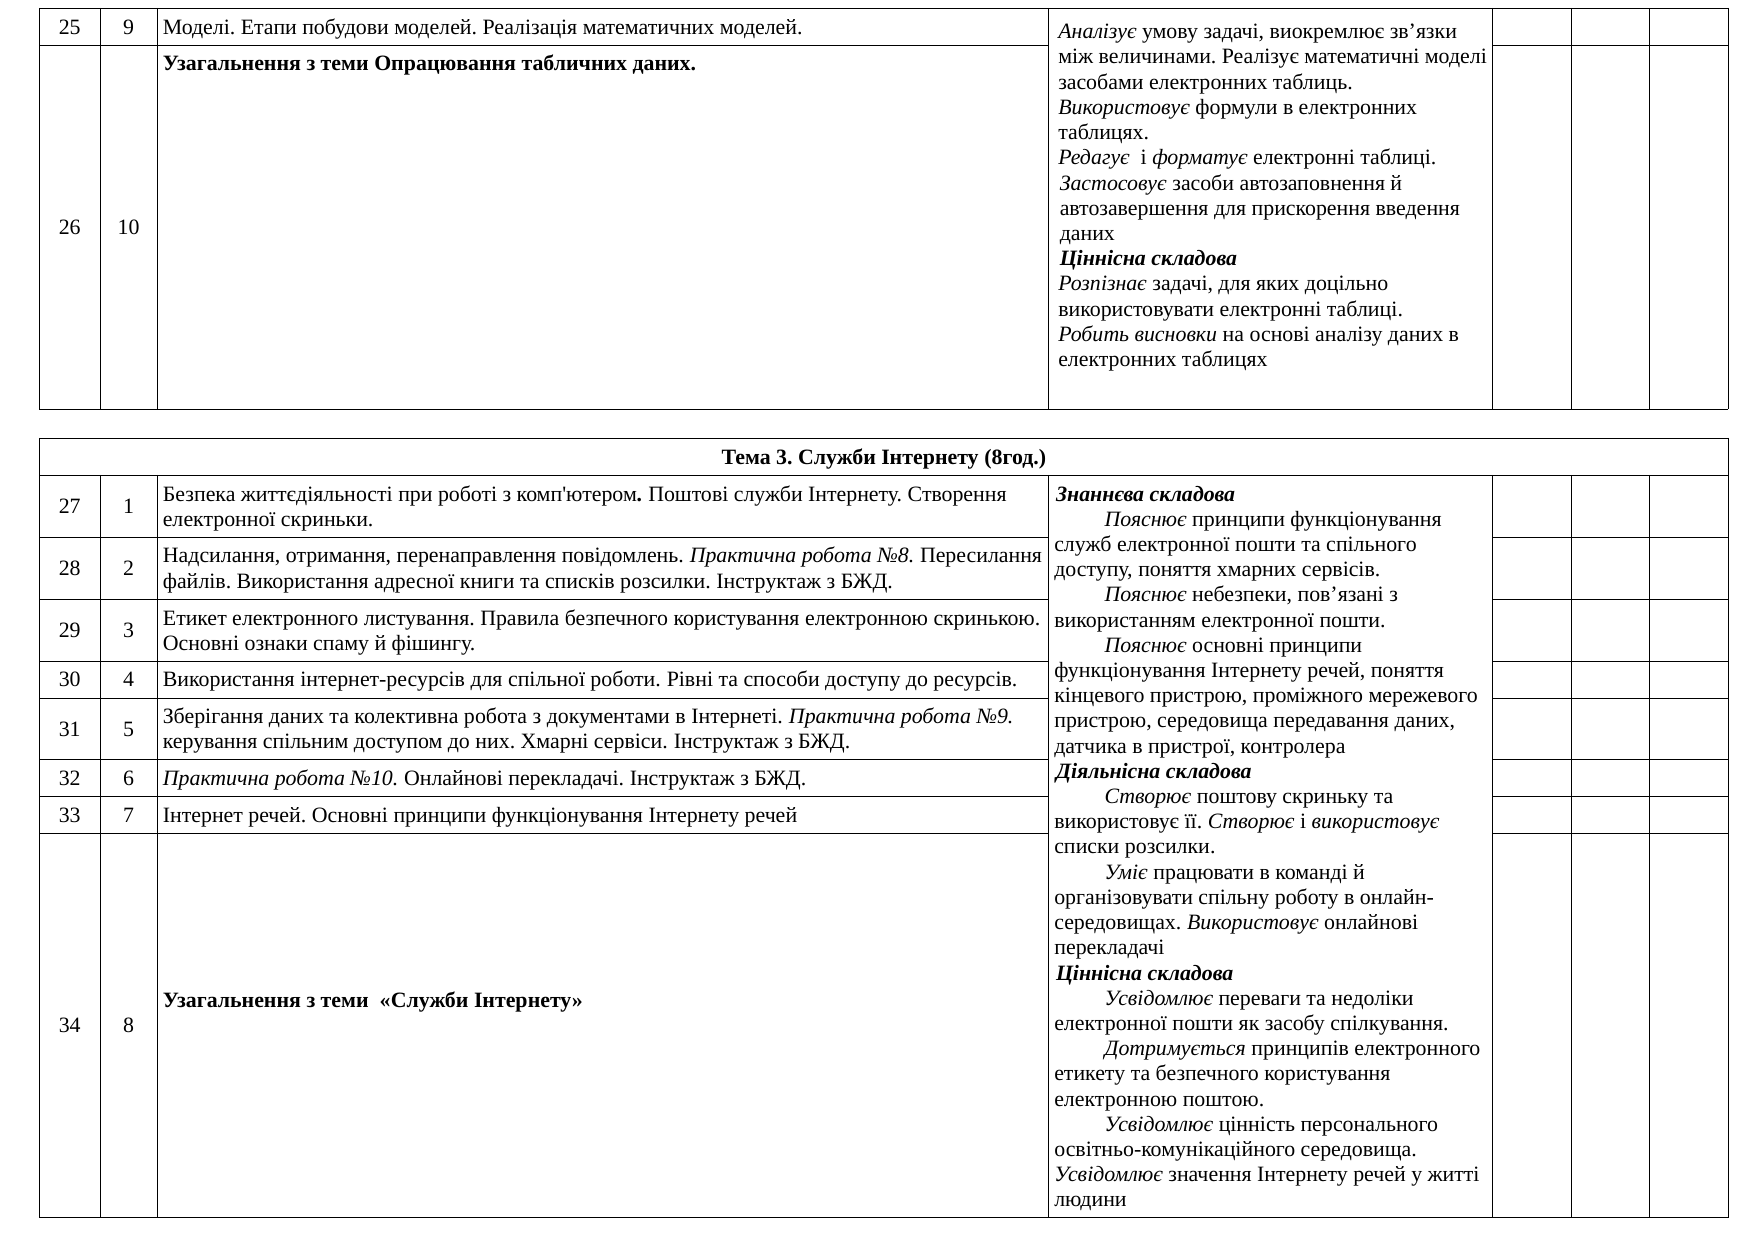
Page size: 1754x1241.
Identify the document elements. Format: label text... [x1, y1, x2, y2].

table_cell [1493, 834, 1571, 1217]
table_cell 5 [101, 699, 157, 759]
table_cell [1493, 760, 1571, 796]
table_cell 2 [101, 538, 157, 599]
table_cell Моделі. Етапи побудови моделей. Реалізація математичних моделей. [158, 9, 1048, 44]
table_cell Знаннєва складова Пояснює принципи функціонування служб електронної пошти та спільного доступу, поняття хмарних сервісів. Пояснює небезпеки, пов’язані з використанням електронної пошти. Пояснює основні принципи функціонування Інтернету речей, поняття кінцевого пристрою, проміжного мережевого пристрою, середовища передавання даних, датчика в пристрої, контролера Діяльнісна складова Створює поштову скриньку та використовує її. Створює і використовує списки розсилки. Уміє працювати в команді й організовувати спільну роботу в онлайн-середовищах. Використовує онлайнові перекладачі Ціннісна складова Усвідомлює переваги та недоліки електронної пошти як засобу спілкування. Дотримується принципів електронного етикету та безпечного користування електронною поштою. Усвідомлює цінність персонального освітньо-комунікаційного середовища. Усвідомлює значення Інтернету речей у житті людини [1049, 476, 1492, 1217]
table_cell 27 [40, 476, 100, 537]
table_cell [1572, 834, 1649, 1217]
table_cell Надсилання, отримання, перенаправлення повідомлень. Практична робота №8. Пересилання файлів. Використання адресної книги та списків розсилки. Інструктаж з БЖД. [158, 538, 1048, 599]
table_cell 31 [40, 699, 100, 759]
table_cell 10 [101, 46, 157, 409]
table_cell 1 [101, 476, 157, 537]
table_cell [1650, 600, 1728, 661]
table_cell Безпека життєдіяльності при роботі з комп'ютером. Поштові служби Інтернету. Створення електронної скриньки. [158, 476, 1048, 537]
table_cell [1493, 699, 1571, 759]
table_cell [1650, 9, 1728, 44]
table_header Тема 3. Служби Інтернету (8год.) [40, 439, 1728, 475]
table_cell [1049, 9, 1492, 409]
table_cell Узагальнення з теми «Служби Інтернету» [158, 834, 1048, 1217]
table_cell 6 [101, 760, 157, 796]
table_cell 32 [40, 760, 100, 796]
table_cell [1493, 476, 1571, 537]
table_cell Використання інтернет-ресурсів для спільної роботи. Рівні та способи доступу до ресурсів. [158, 662, 1048, 697]
table_cell 4 [101, 662, 157, 697]
table_cell 26 [40, 46, 100, 409]
table_cell [1650, 699, 1728, 759]
table_cell [1650, 46, 1728, 409]
table_cell [1572, 476, 1649, 537]
table_cell 3 [101, 600, 157, 661]
table_cell Зберігання даних та колективна робота з документами в Інтернеті. Практична робота №9. керування спільним доступом до них. Хмарні сервіси. Інструктаж з БЖД. [158, 699, 1048, 759]
table_cell [1493, 538, 1571, 599]
table_cell [1650, 760, 1728, 796]
table_cell [1572, 600, 1649, 661]
table_cell [1493, 9, 1571, 44]
table_cell 28 [40, 538, 100, 599]
table_cell [1572, 760, 1649, 796]
table_cell 9 [101, 9, 157, 44]
table_cell 30 [40, 662, 100, 697]
table_cell [1493, 46, 1571, 409]
table_cell [1493, 662, 1571, 697]
table_cell [1572, 797, 1649, 833]
table_cell 34 [40, 834, 100, 1217]
table_cell 8 [101, 834, 157, 1217]
table_cell [1650, 834, 1728, 1217]
table_cell [1572, 46, 1649, 409]
table_cell [1493, 600, 1571, 661]
table_cell Практична робота №10. Онлайнові перекладачі. Інструктаж з БЖД. [158, 760, 1048, 796]
table_cell [1572, 699, 1649, 759]
table_cell [1650, 538, 1728, 599]
table_cell [1572, 662, 1649, 697]
table_cell Інтернет речей. Основні принципи функціонування Інтернету речей [158, 797, 1048, 833]
table_cell 7 [101, 797, 157, 833]
table_cell [1650, 797, 1728, 833]
table_cell Етикет електронного листування. Правила безпечного користування електронною скринькою. Основні ознаки спаму й фішингу. [158, 600, 1048, 661]
table_cell [1650, 476, 1728, 537]
table_cell [1572, 9, 1649, 44]
table_cell 25 [40, 9, 100, 44]
table_cell Узагальнення з теми Опрацювання табличних даних. [158, 46, 1048, 409]
table_cell [1493, 797, 1571, 833]
table_cell 29 [40, 600, 100, 661]
table_cell [1572, 538, 1649, 599]
table_cell 33 [40, 797, 100, 833]
table_cell [1650, 662, 1728, 697]
